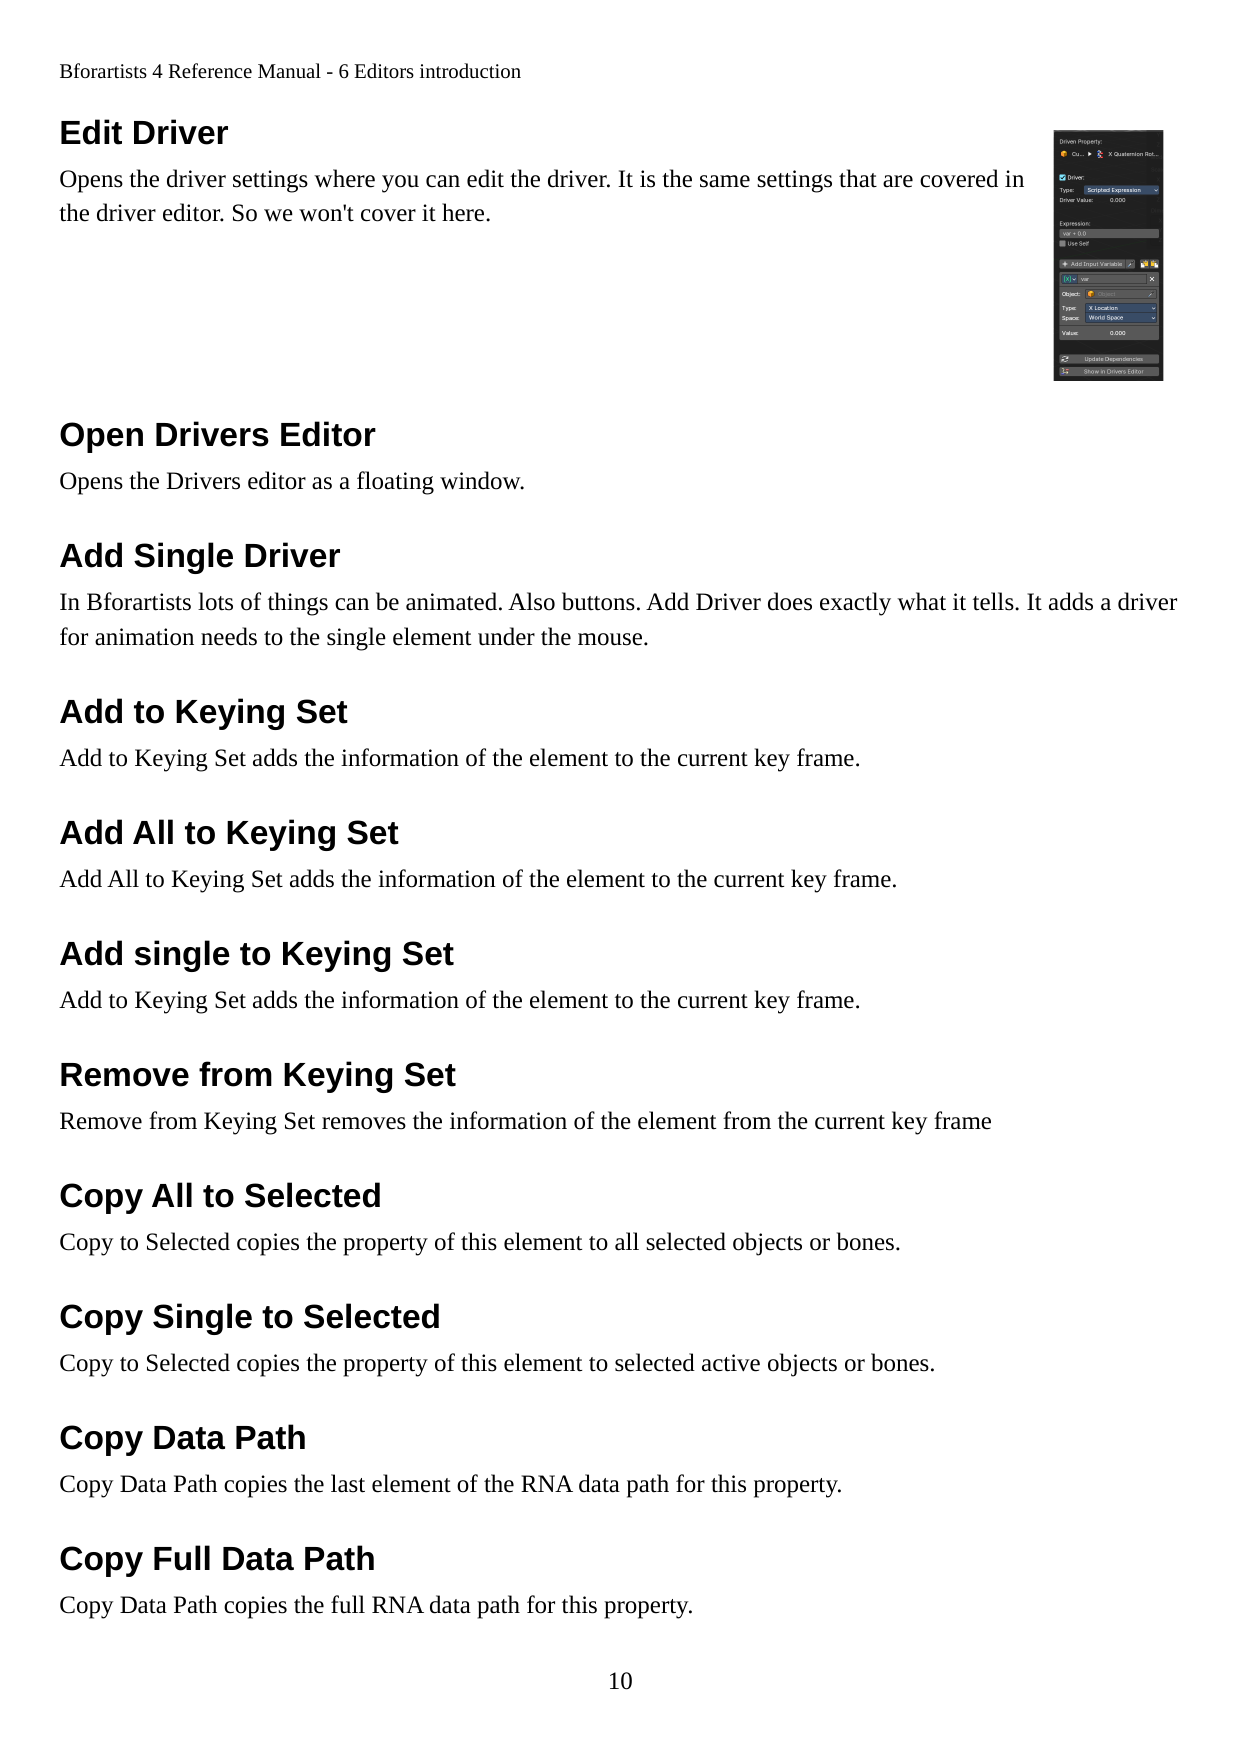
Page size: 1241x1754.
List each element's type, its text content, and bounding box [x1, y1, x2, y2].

text Opens the Drivers editor as a floating window. [59, 466, 1181, 495]
subtitle Copy Full Data Path [59, 1539, 1181, 1578]
text Add to Keying Set adds the information of the element to the current key frame. [59, 985, 1181, 1014]
subtitle Copy Single to Selected [59, 1297, 1181, 1336]
subtitle Add single to Keying Set [59, 934, 1181, 973]
text Copy to Selected copies the property of this element to selected active objects or bones. [59, 1348, 1181, 1377]
subtitle Remove from Keying Set [59, 1055, 1181, 1094]
text Add All to Keying Set adds the information of the element to the current key frame. [59, 864, 1181, 893]
subtitle Add All to Keying Set [59, 813, 1181, 852]
subtitle Open Drivers Editor [59, 415, 1181, 454]
text Opens the driver settings where you can edit the driver. It is the same settings that are covered in the driver editor. So we won't cover it here. [59, 164, 1053, 227]
subtitle Add to Keying Set [59, 692, 1181, 731]
text Copy Data Path copies the last element of the RNA data path for this property. [59, 1469, 1181, 1498]
text Add to Keying Set adds the information of the element to the current key frame. [59, 743, 1181, 772]
subtitle Add Single Driver [59, 536, 1181, 575]
text Remove from Keying Set removes the information of the element from the current key frame [59, 1106, 1181, 1135]
text Copy Data Path copies the full RNA data path for this property. [59, 1590, 1181, 1619]
subtitle Copy All to Selected [59, 1176, 1181, 1215]
text Copy to Selected copies the property of this element to all selected objects or bones. [59, 1227, 1181, 1256]
subtitle Copy Data Path [59, 1418, 1181, 1457]
subtitle Edit Driver [59, 113, 1181, 151]
text In Bforartists lots of things can be animated. Also buttons. Add Driver does exactly what it tells. It adds a driver for animation needs to the single element under the mouse. [59, 587, 1181, 651]
picture [1053, 130, 1164, 381]
